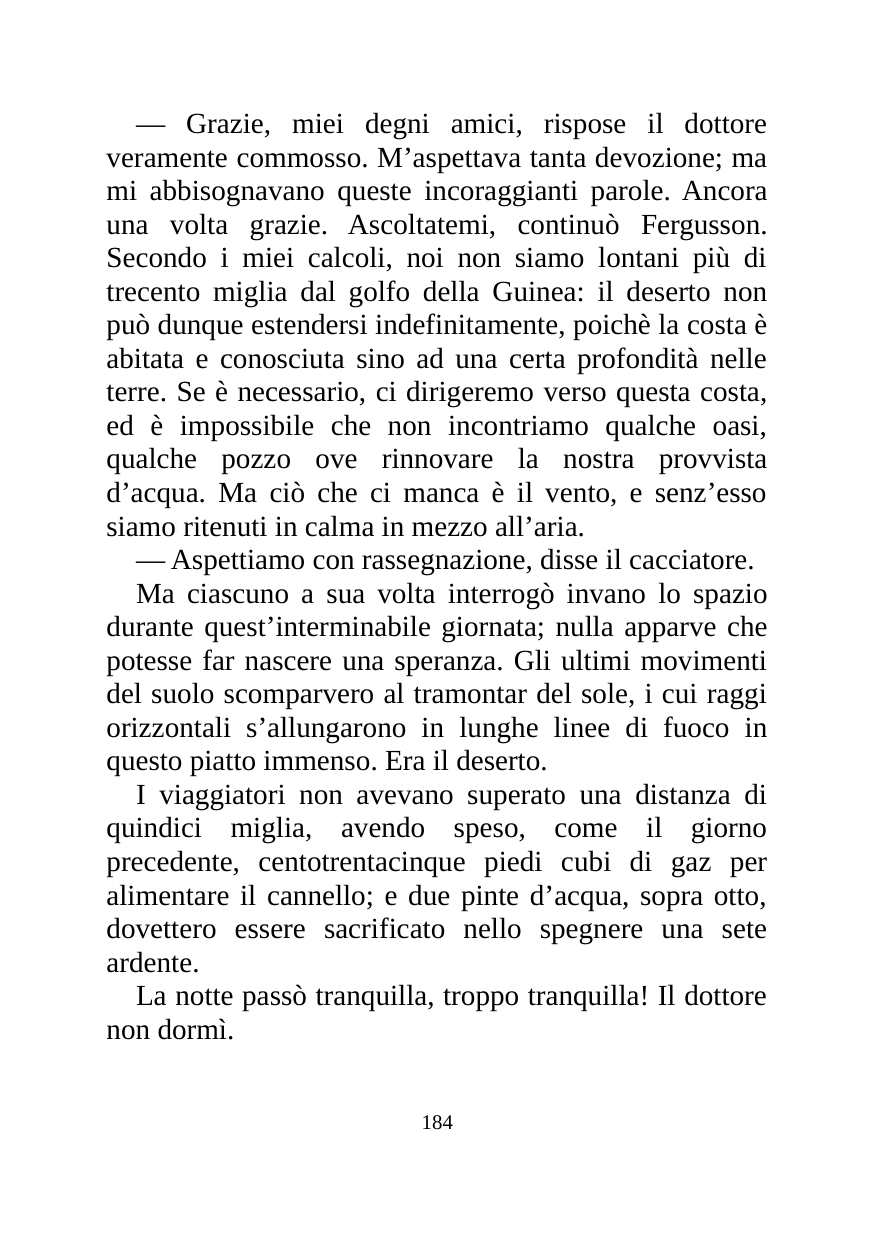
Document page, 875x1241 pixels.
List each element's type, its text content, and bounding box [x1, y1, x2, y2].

text — Aspettiamo con rassegnazione, disse il cacciatore. [106, 542, 768, 576]
text Ma ciascuno a sua volta interrogò invano lo spazio durante quest’interminabile giornata; nulla apparve che potesse far nascere una speranza. Gli ultimi movimenti del suolo scomparvero al tramontar del sole, i cui raggi orizzontali s’allungarono in lunghe linee di fuoco in questo piatto immenso. Era il deserto. [106, 576, 768, 777]
text La notte passò tranquilla, troppo tranquilla! Il dottore non dormì. [106, 978, 768, 1045]
text — Grazie, miei degni amici, rispose il dottore veramente commosso. M’aspettava tanta devozione; ma mi abbisognavano queste incoraggianti parole. Ancora una volta grazie. Ascoltatemi, continuò Fergusson. Secondo i miei calcoli, noi non siamo lontani più di trecento miglia dal golfo della Guinea: il deserto non può dunque estendersi indefinitamente, poichè la costa è abitata e conosciuta sino ad una certa profondità nelle terre. Se è necessario, ci dirigeremo verso questa costa, ed è impossibile che non incontriamo qualche oasi, qualche pozzo ove rinnovare la nostra provvista d’acqua. Ma ciò che ci manca è il vento, e senz’esso siamo ritenuti in calma in mezzo all’aria. [106, 106, 768, 542]
text I viaggiatori non avevano superato una distanza di quindici miglia, avendo speso, come il giorno precedente, centotrentacinque piedi cubi di gaz per alimentare il cannello; e due pinte d’acqua, sopra otto, dovettero essere sacrificato nello spegnere una sete ardente. [106, 777, 768, 978]
